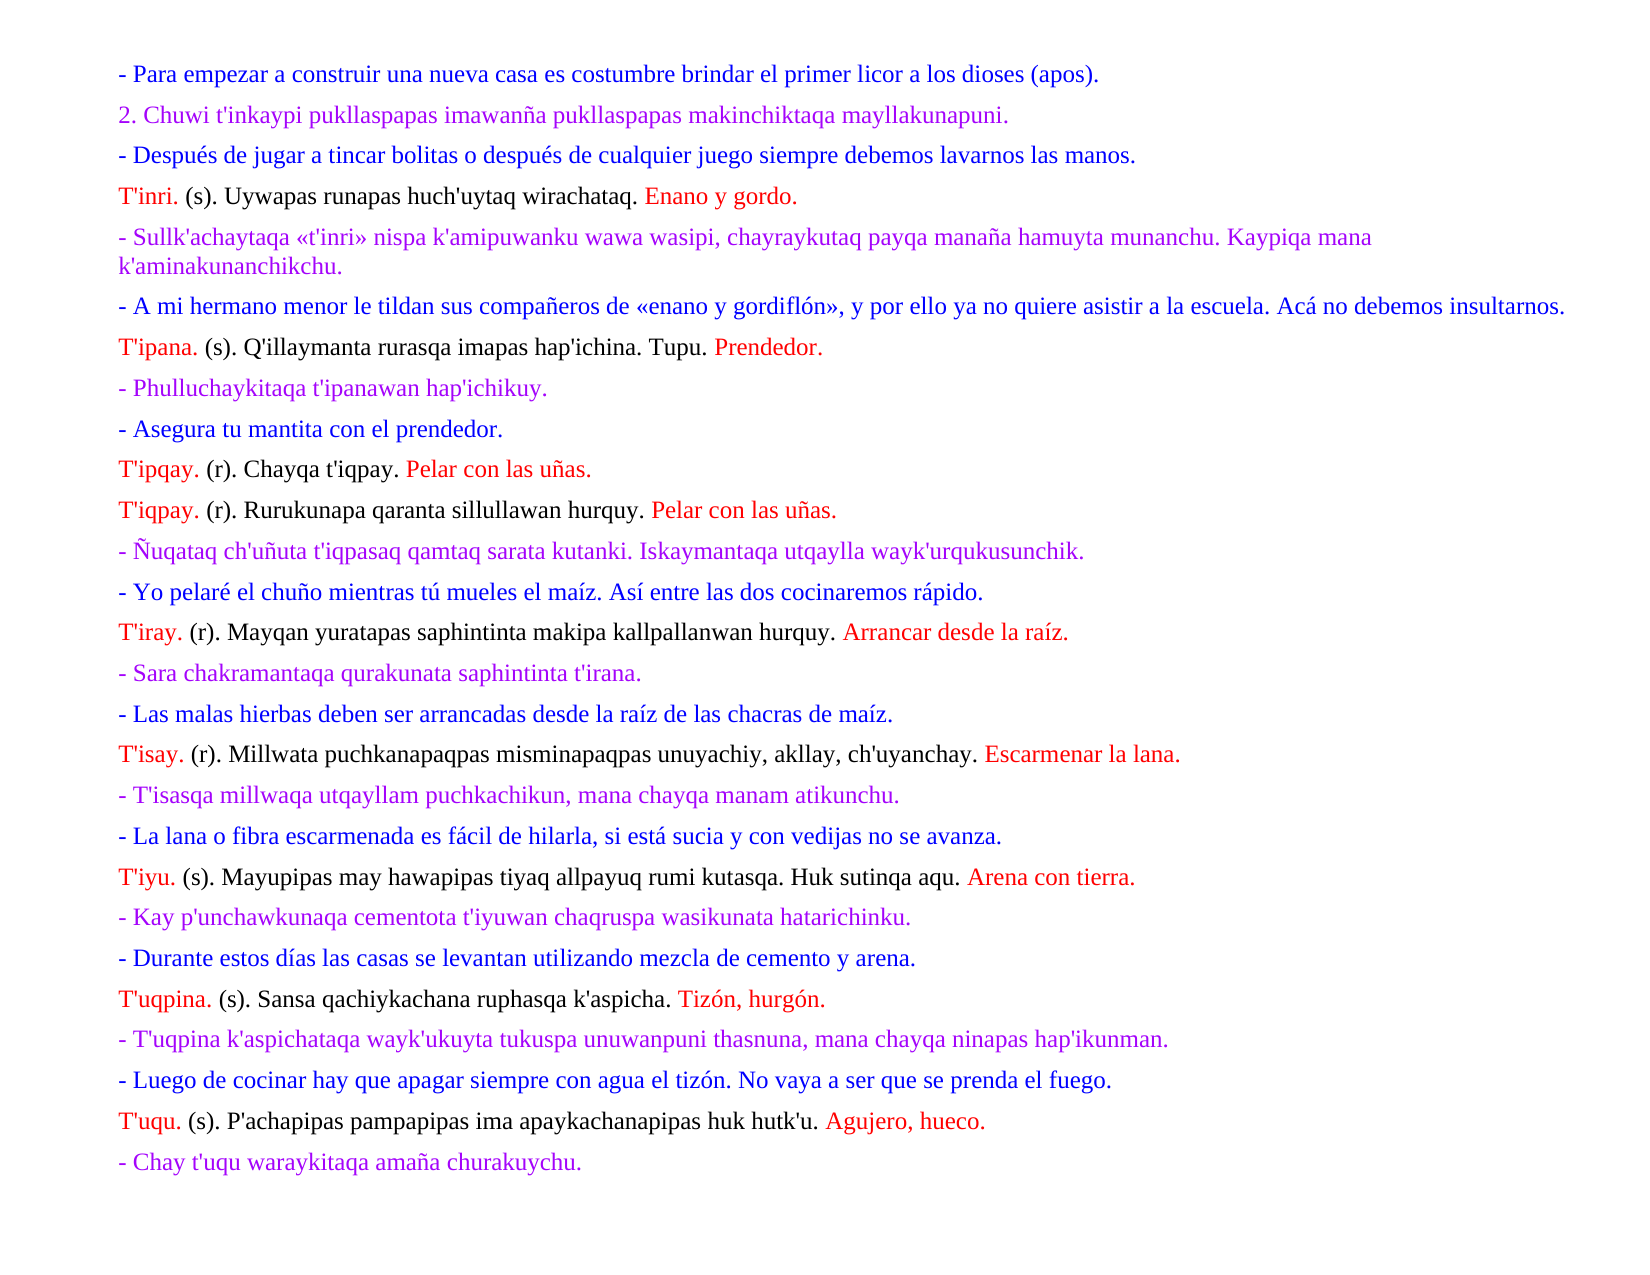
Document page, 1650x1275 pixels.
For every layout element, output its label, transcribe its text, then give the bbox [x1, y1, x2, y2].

text T'uqu. (s). P'achapipas pampapipas ima apaykachanapipas huk hutk'u. Agujero, hueco. [118, 1106, 1591, 1135]
text T'ipana. (s). Q'illaymanta rurasqa imapas hap'ichina. Tupu. Prendedor. [118, 332, 1591, 361]
text T'inri. (s). Uywapas runapas huch'uytaq wirachataq. Enano y gordo. [118, 181, 1591, 210]
text - Kay p'unchawkunaqa cementota t'iyuwan chaqruspa wasikunata hatarichinku. [118, 902, 1591, 931]
text T'iray. (r). Mayqan yuratapas saphintinta makipa kallpallanwan hurquy. Arrancar desde la raíz. [118, 617, 1591, 646]
text - Las malas hierbas deben ser arrancadas desde la raíz de las chacras de maíz. [118, 699, 1591, 727]
text T'iqpay. (r). Rurukunapa qaranta sillullawan hurquy. Pelar con las uñas. [118, 495, 1591, 524]
text T'uqpina. (s). Sansa qachiykachana ruphasqa k'aspicha. Tizón, hurgón. [118, 984, 1591, 1013]
text T'ipqay. (r). Chayqa t'iqpay. Pelar con las uñas. [118, 454, 1591, 483]
text - Durante estos días las casas se levantan utilizando mezcla de cemento y arena. [118, 943, 1591, 972]
text - Ñuqataq ch'uñuta t'iqpasaq qamtaq sarata kutanki. Iskaymantaqa utqaylla wayk'urqukusunchik. [118, 536, 1591, 564]
text - Phulluchaykitaqa t'ipanawan hap'ichikuy. [118, 373, 1591, 402]
text 2. Chuwi t'inkaypi pukllaspapas imawanña pukllaspapas makinchiktaqa mayllakunapuni. [118, 100, 1591, 128]
text - T'uqpina k'aspichataqa wayk'ukuyta tukuspa unuwanpuni thasnuna, mana chayqa ninapas hap'ikunman. [118, 1024, 1591, 1053]
text - Luego de cocinar hay que apagar siempre con agua el tizón. No vaya a ser que se prenda el fuego. [118, 1065, 1591, 1094]
text - Yo pelaré el chuño mientras tú mueles el maíz. Así entre las dos cocinaremos rápido. [118, 577, 1591, 605]
text - Sullk'achaytaqa «t'inri» nispa k'amipuwanku wawa wasipi, chayraykutaq payqa manaña hamuyta munanchu. Kaypiqa mana k'aminakunanchikchu. [118, 222, 1591, 279]
text T'isay. (r). Millwata puchkanapaqpas misminapaqpas unuyachiy, akllay, ch'uyanchay. Escarmenar la lana. [118, 739, 1591, 768]
text - Chay t'uqu waraykitaqa amaña churakuychu. [118, 1147, 1591, 1176]
text - La lana o fibra escarmenada es fácil de hilarla, si está sucia y con vedijas no se avanza. [118, 821, 1591, 850]
text - T'isasqa millwaqa utqayllam puchkachikun, mana chayqa manam atikunchu. [118, 780, 1591, 809]
text - Asegura tu mantita con el prendedor. [118, 414, 1591, 442]
text - Para empezar a construir una nueva casa es costumbre brindar el primer licor a los dioses (apos). [118, 59, 1591, 88]
text T'iyu. (s). Mayupipas may hawapipas tiyaq allpayuq rumi kutasqa. Huk sutinqa aqu. Arena con tierra. [118, 862, 1591, 890]
text - A mi hermano menor le tildan sus compañeros de «enano y gordiflón», y por ello ya no quiere asistir a la escuela. Acá no debemos insultarnos. [118, 291, 1591, 320]
text - Sara chakramantaqa qurakunata saphintinta t'irana. [118, 658, 1591, 687]
text - Después de jugar a tincar bolitas o después de cualquier juego siempre debemos lavarnos las manos. [118, 141, 1591, 169]
